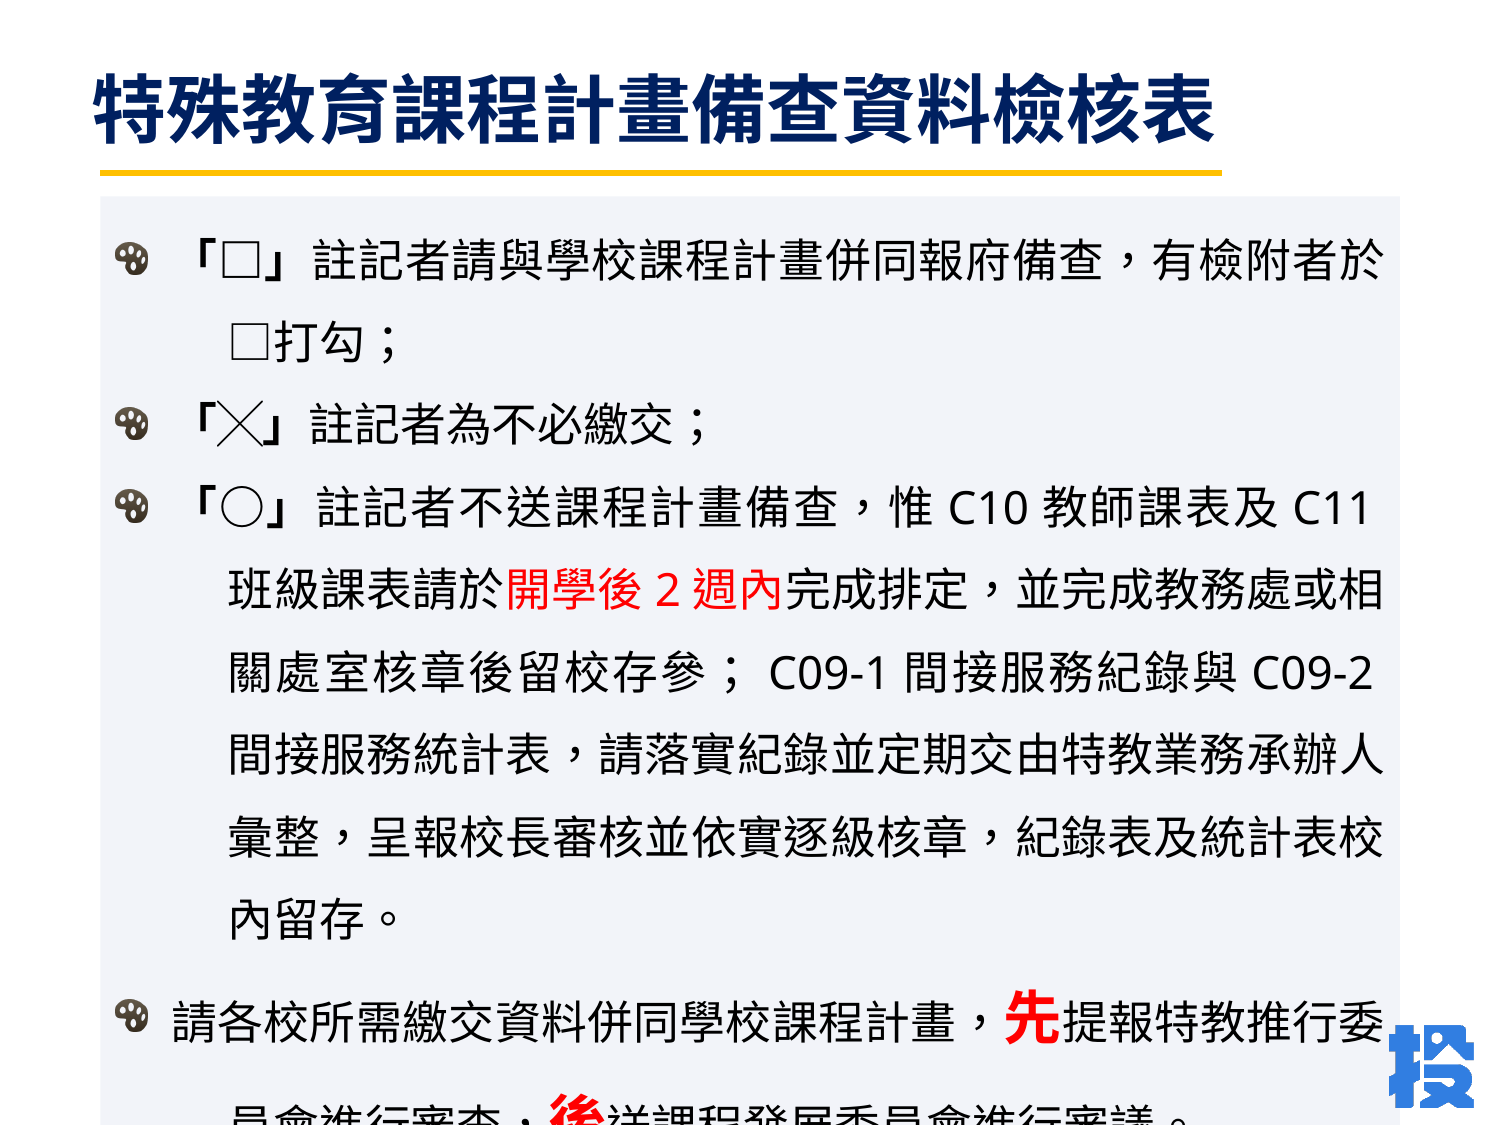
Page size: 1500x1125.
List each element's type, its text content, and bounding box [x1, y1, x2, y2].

picture [1362, 997, 1500, 1125]
text_box 「□」註記者請與學校課程計畫併同報府備查，有檢附者於□打勾； 「╳」註記者為不必繳交； 「○」註記者不送課程計畫備查，惟C10教師課表及C11班級課表請於開學後2週內完成排定，並完成教務處或相關處室核章後留校存參；C09-1間接服務紀錄與C09-2間接服務統計表，請落實紀錄並定期交由特教業務承辦人彙整，呈報校長審核並依實逐級核章，紀錄表及統計表校內留存。 請各校所需繳交資料併同學校課程計畫，先提報特教推行委員會進行審查，後送課程發展委員會進行審議。 [100, 196, 1400, 1098]
text_box 特殊教育課程計畫備查資料檢核表 [76, 54, 1243, 161]
